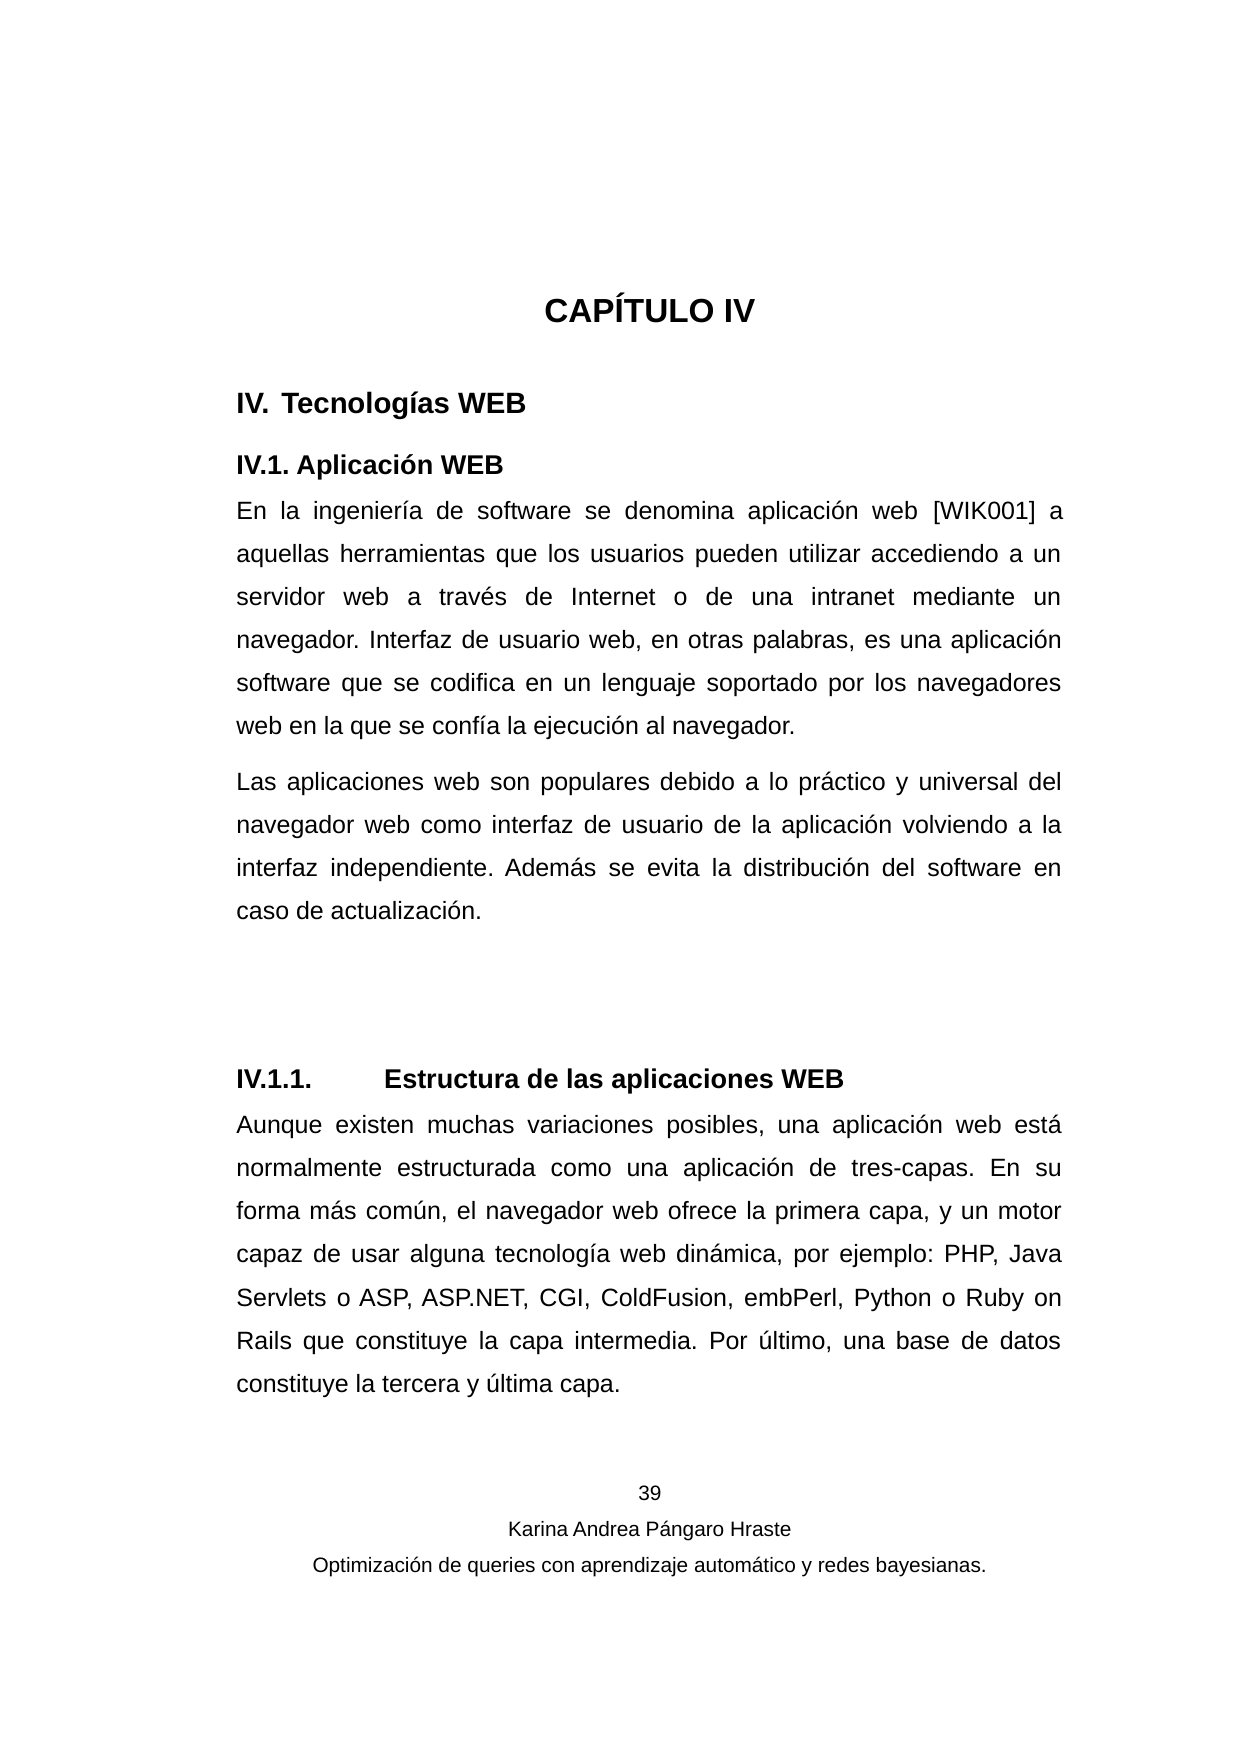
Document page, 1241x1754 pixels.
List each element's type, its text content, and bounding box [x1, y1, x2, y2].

subtitle Aplicación WEB [236, 449, 1063, 480]
text En la ingeniería de software se denomina aplicación web [WIK001] a aquellas herramientas que los usuarios pueden utilizar accediendo a un servidor web a través de Internet o de una intranet mediante un navegador. Interfaz de usuario web, en otras palabras, es una aplicación software que se codifica en un lenguaje soportado por los navegadores web en la que se confía la ejecución al navegador. [236, 496, 1063, 740]
subtitle Estructura de las aplicaciones WEB [236, 1063, 1063, 1094]
text Aunque existen muchas variaciones posibles, una aplicación web está normalmente estructurada como una aplicación de tres-capas. En su forma más común, el navegador web ofrece la primera capa, y un motor capaz de usar alguna tecnología web dinámica, por ejemplo: PHP, Java Servlets o ASP, ASP.NET, CGI, ColdFusion, embPerl, Python o Ruby on Rails que constituye la capa intermedia. Por último, una base de datos constituye la tercera y última capa. [236, 1110, 1063, 1397]
subtitle Tecnologías WEB [236, 386, 1063, 419]
text Las aplicaciones web son populares debido a lo práctico y universal del navegador web como interfaz de usuario de la aplicación volviendo a la interfaz independiente. Además se evita la distribución del software en caso de actualización. [236, 767, 1063, 925]
subtitle CAPÍTULO IV [236, 291, 1063, 329]
